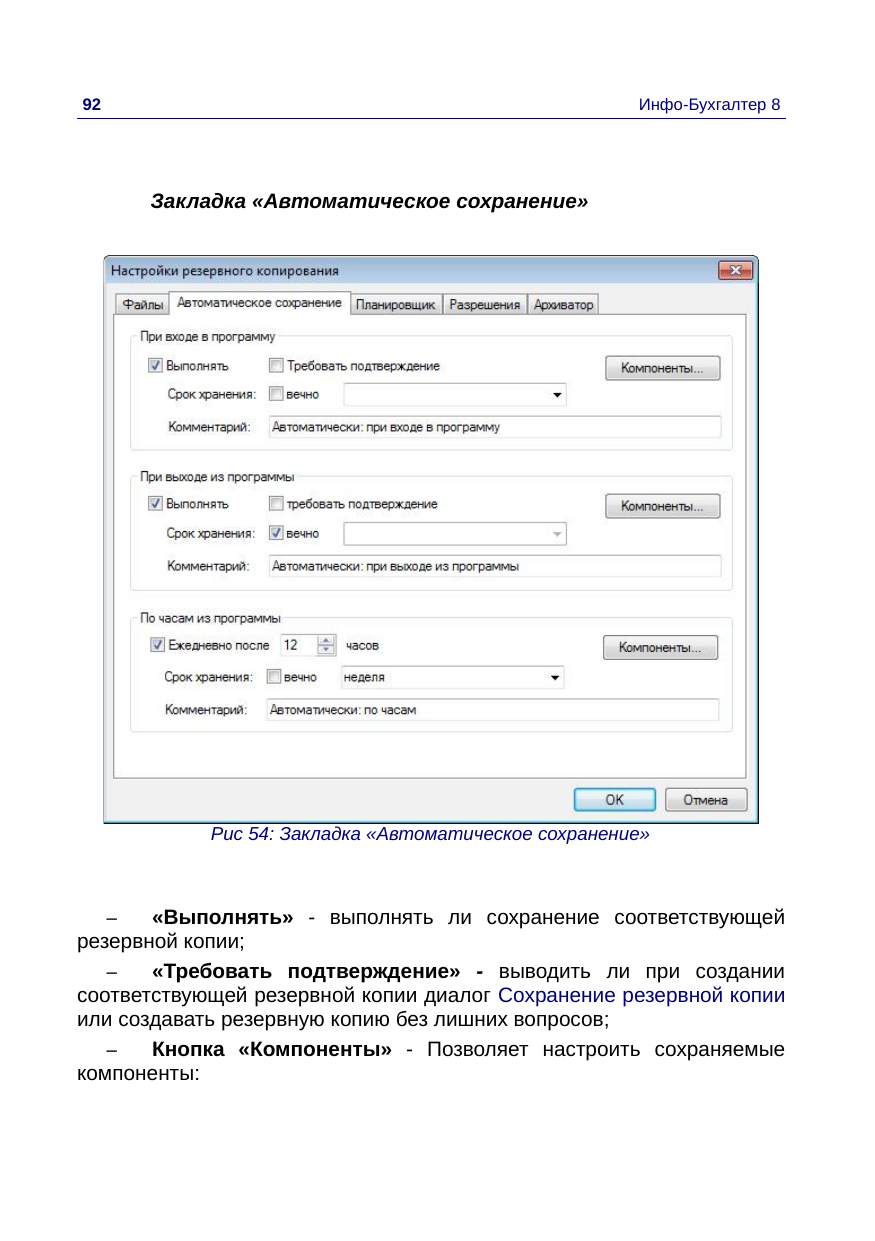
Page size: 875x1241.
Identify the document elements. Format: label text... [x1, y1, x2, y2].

list Закладка «Автоматическое сохранение» [121, 175, 786, 213]
picture [103, 255, 759, 824]
list «Требовать подтверждение» - выводить ли при создании соответствующей резервной копии диалог Сохранение резервной копии или создавать резервную копию без лишних вопросов; [77, 959, 786, 1031]
list «Выполнять» - выполнять ли сохранение соответствующей резервной копии; [77, 905, 786, 953]
text Рис 54: Закладка «Автоматическое сохранение» [103, 824, 759, 845]
list Кнопка «Компоненты» - Позволяет настроить сохраняемые компоненты: [77, 1037, 786, 1084]
